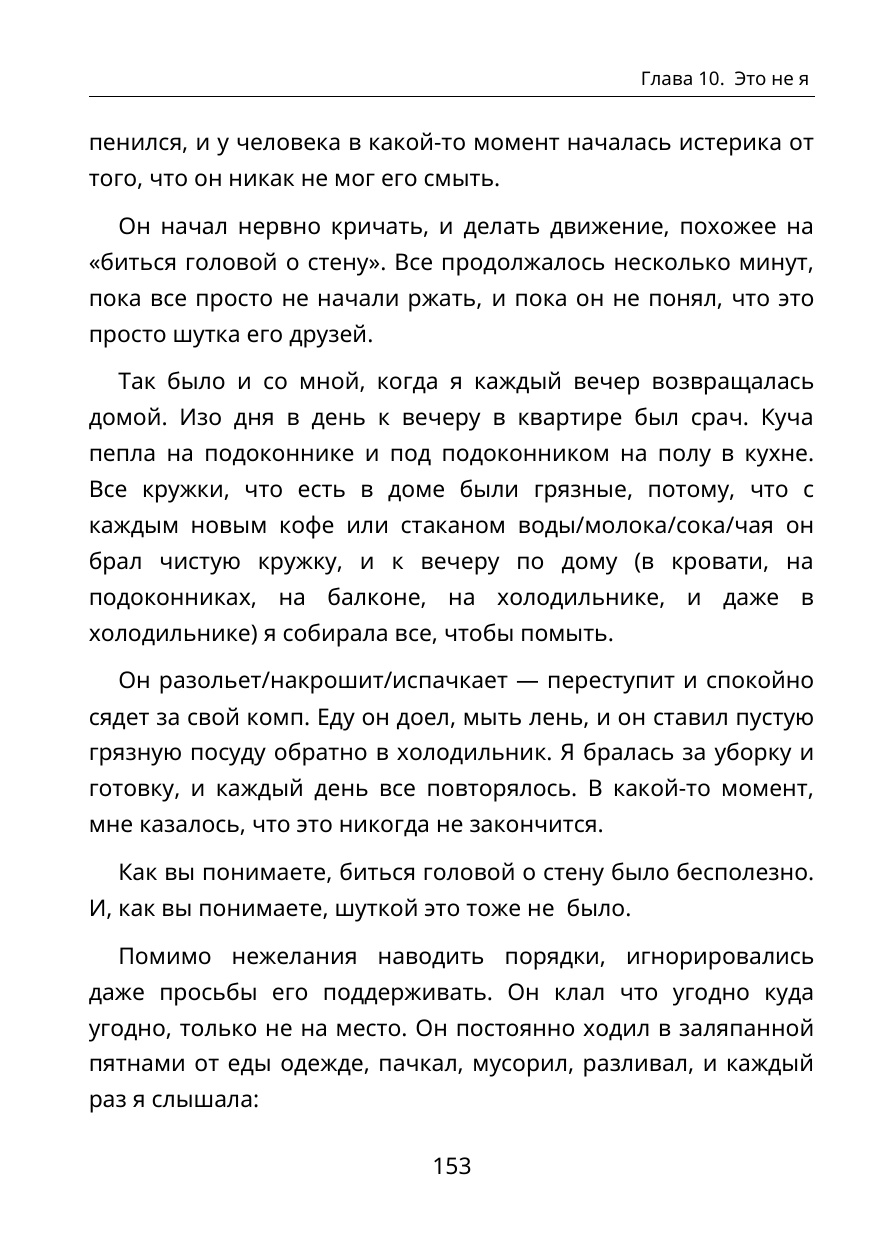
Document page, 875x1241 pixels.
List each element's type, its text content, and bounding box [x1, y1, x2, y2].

text Помимо нежелания наводить порядки, игнорировались даже просьбы его поддерживать. Он клал что угодно куда угодно, только не на место. Он постоянно ходил в заляпанной пятнами от еды одежде, пачкал, мусорил, разливал, и каждый раз я слышала: [88, 939, 815, 1114]
text пенился, и у человека в какой-то момент началась истерика от того, что он никак не мог его смыть. [88, 126, 815, 193]
text Так было и со мной, когда я каждый вечер возвращалась домой. Изо дня в день к вечеру в квартире был срач. Куча пепла на подоконнике и под подоконником на полу в кухне. Все кружки, что есть в доме были грязные, потому, что с каждым новым кофе или стаканом воды/молока/сока/чая он брал чистую кружку, и к вечеру по дому (в кровати, на подоконниках, на балконе, на холодильнике, и даже в холодильнике) я собирала все, чтобы помыть. [88, 365, 815, 648]
text Он начал нервно кричать, и делать движение, похожее на «биться головой о стену». Все продолжалось несколько минут, пока все просто не начали ржать, и пока он не понял, что это просто шутка его друзей. [88, 210, 815, 349]
text Как вы понимаете, биться головой о стену было бесполезно. И, как вы понимаете, шуткой это тоже не было. [88, 856, 815, 923]
text Он разольет/накрошит/испачкает — переступит и спокойно сядет за свой комп. Еду он доел, мыть лень, и он ставил пустую грязную посуду обратно в холодильник. Я бралась за уборку и готовку, и каждый день все повторялось. В какой-то момент, мне казалось, что это никогда не закончится. [88, 664, 815, 839]
